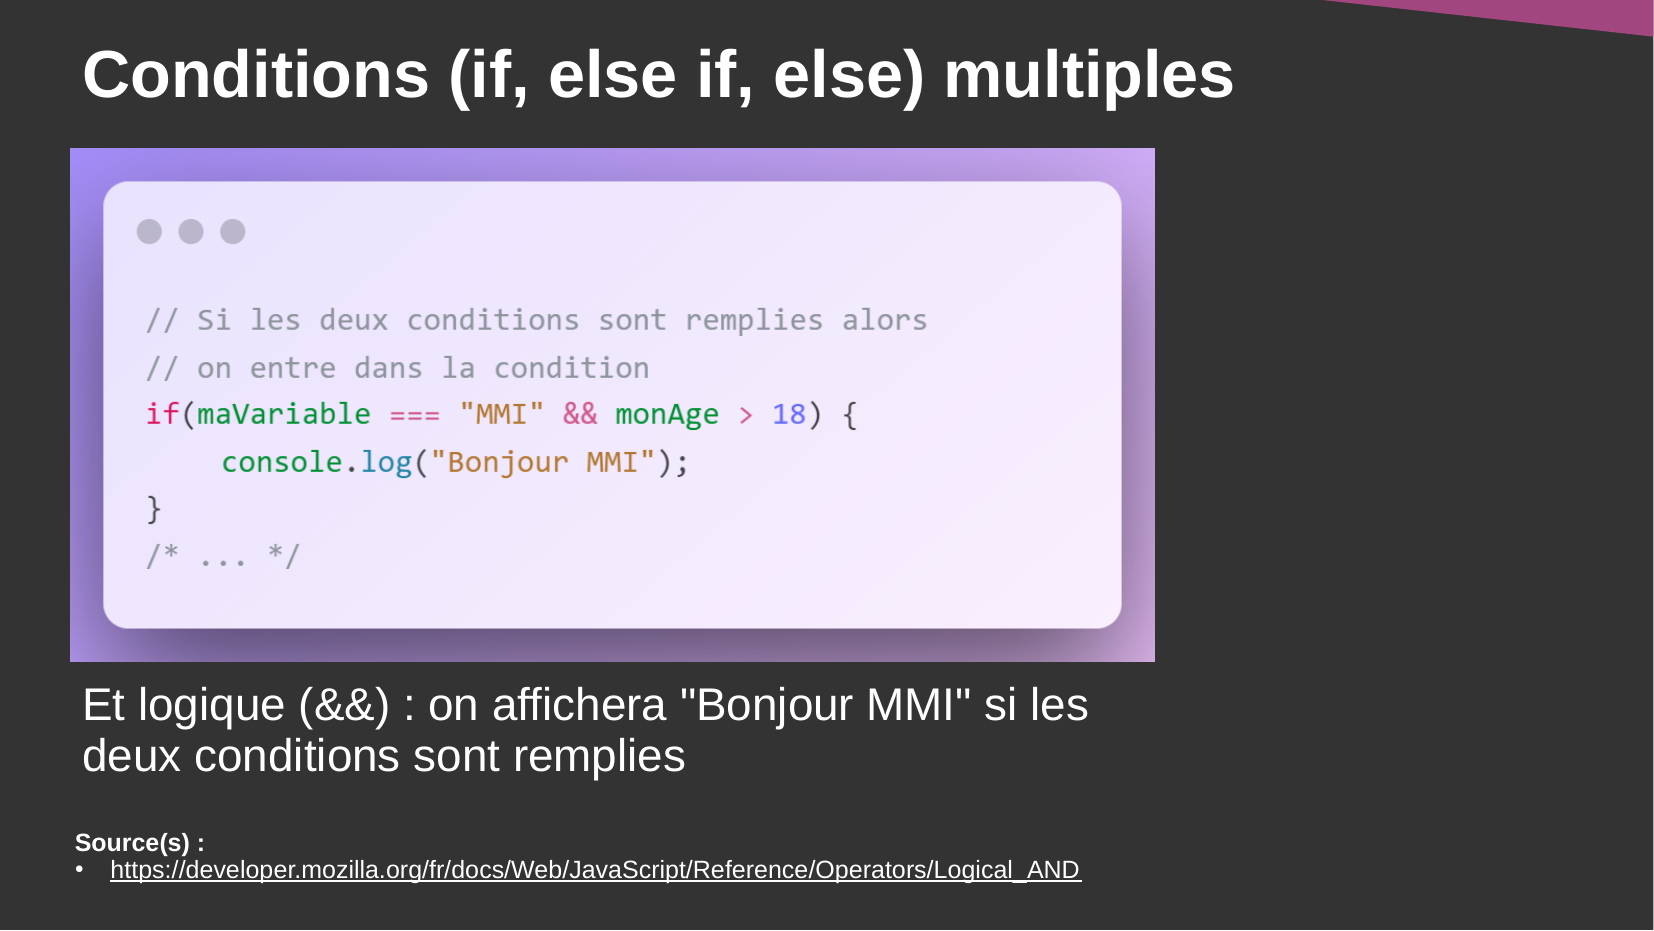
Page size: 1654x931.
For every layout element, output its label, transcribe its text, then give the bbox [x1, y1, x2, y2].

title Conditions (if, else if, else) multiples [82, 37, 1571, 114]
text_box Source(s) : https://developer.mozilla.org/fr/docs/Web/JavaScript/Reference/Operators/Logical_AND [60, 820, 1583, 892]
text_box [1322, 0, 1654, 37]
title Et logique (&&) : on affichera "Bonjour MMI" si les deux conditions sont remplies [82, 678, 1193, 782]
picture [70, 148, 1155, 662]
